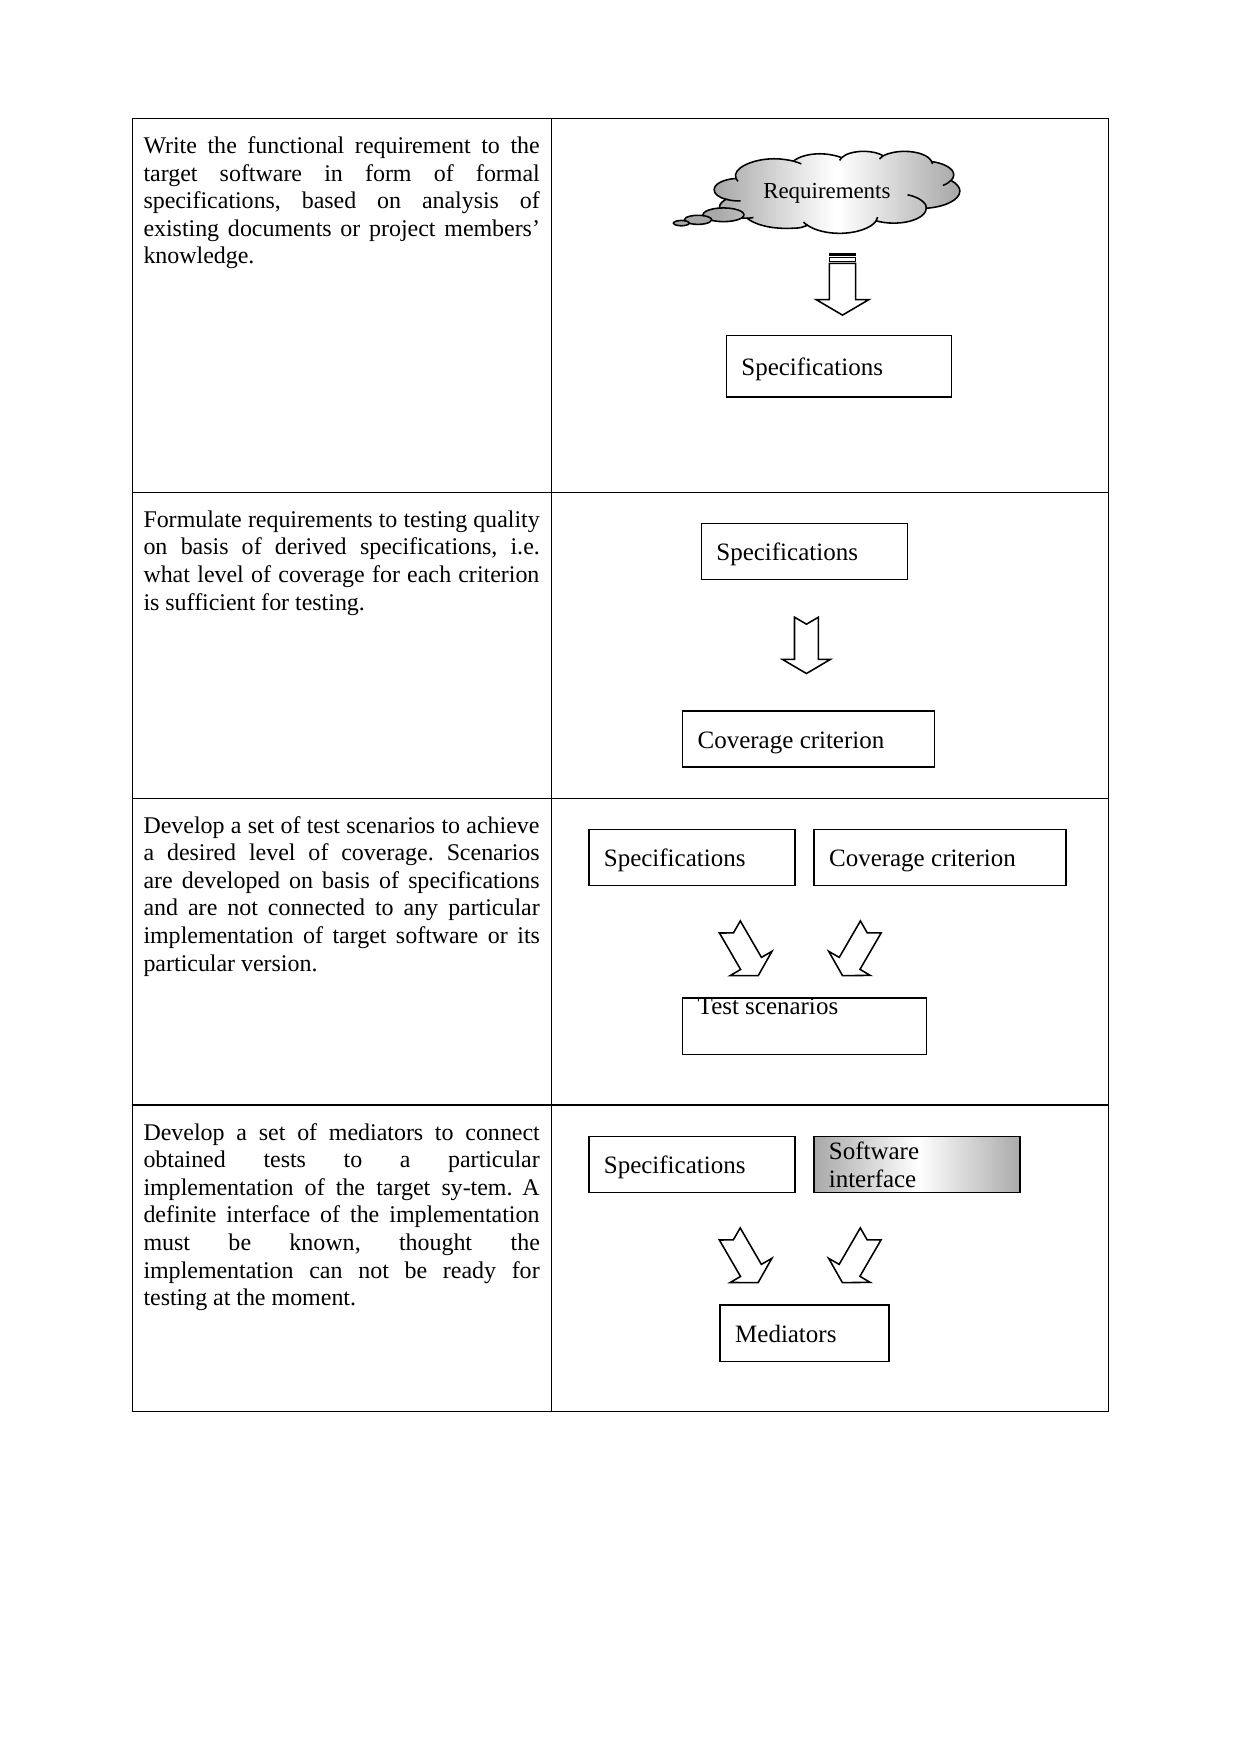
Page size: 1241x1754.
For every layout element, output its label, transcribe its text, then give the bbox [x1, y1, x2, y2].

table_header [552, 119, 1108, 492]
table_header Develop a set of mediators to connect obtained tests to a particular implementation of the target sy-tem. A definite interface of the implementation must be known, thought the implementation can not be ready for testing at the moment. [133, 1106, 551, 1411]
table_cell [552, 799, 1108, 1104]
table_header Write the functional requirement to the target software in form of formal specifications, based on analysis of existing documents or project members’ knowledge. [133, 119, 551, 492]
table_cell [552, 493, 1108, 798]
table_cell Formulate requirements to testing quality on basis of derived specifications, i.e. what level of coverage for each criterion is sufficient for testing. [133, 493, 551, 798]
table_cell Develop a set of test scenarios to achieve a desired level of coverage. Scenarios are developed on basis of specifications and are not connected to any particular implementation of target software or its particular version. [133, 799, 551, 1104]
table_header [552, 1106, 1108, 1411]
